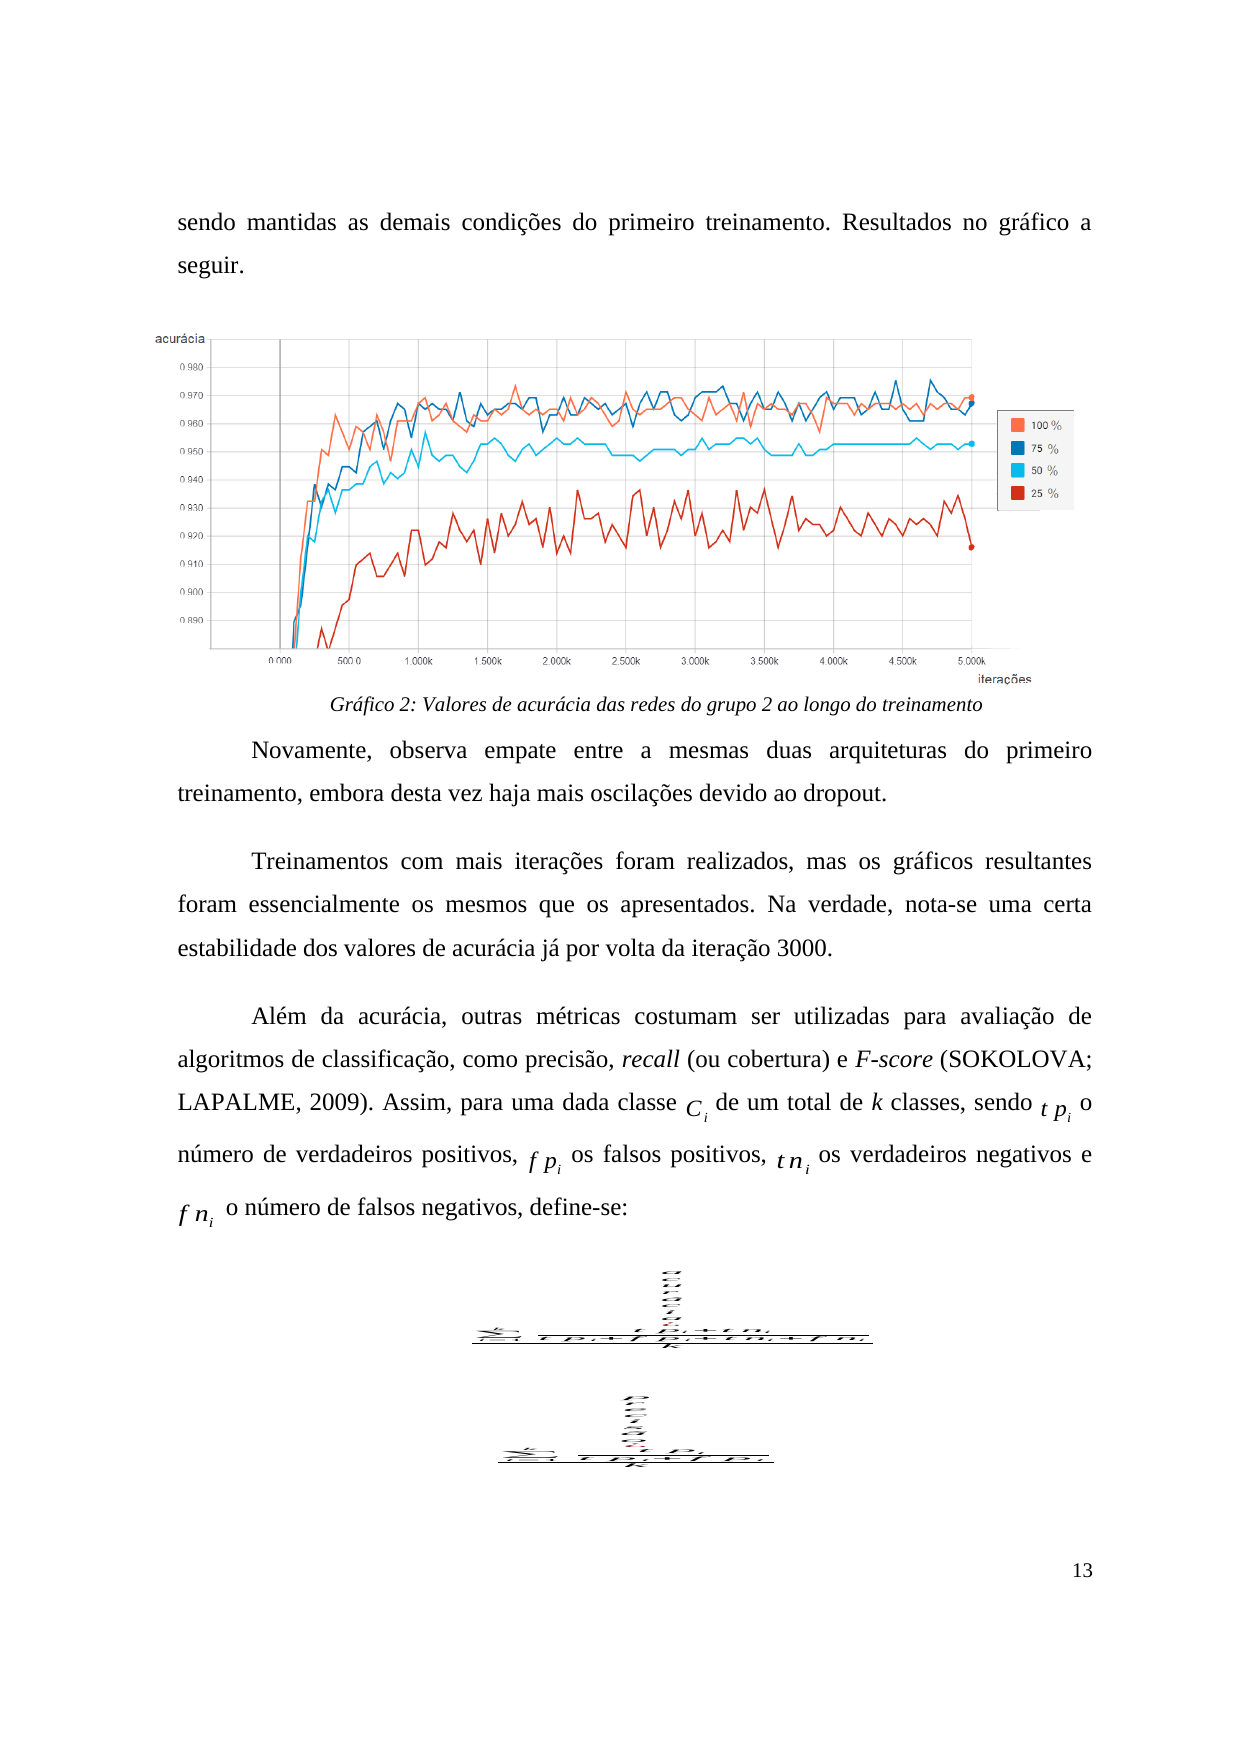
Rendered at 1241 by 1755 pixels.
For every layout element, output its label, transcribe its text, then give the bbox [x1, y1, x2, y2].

text Treinamentos com mais iterações foram realizados, mas os gráficos resultantes foram essencialmente os mesmos que os apresentados. Na verdade, nota-se uma certa estabilidade dos valores de acurácia já por volta da iteração 3000. [177, 846, 1093, 961]
text Novamente, observa empate entre a mesmas duas arquiteturas do primeiro treinamento, embora desta vez haja mais oscilações devido ao dropout. [177, 386, 1093, 807]
text Além da acurácia, outras métricas costumam ser utilizadas para avaliação de algoritmos de classificação, como precisão, recall (ou cobertura) e F-score (SOKOLOVA; LAPALME, 2009). Assim, para uma dada classe de um total de k classes, sendo o número de verdadeiros positivos, os falsos positivos, os verdadeiros negativos e o número de falsos negativos, define-se: [177, 1001, 1093, 1230]
text Gráfico 2: Valores de acurácia das redes do grupo 2 ao longo do treinamento [163, 692, 1077, 716]
text sendo mantidas as demais condições do primeiro treinamento. Resultados no gráfico a seguir. [177, 207, 1093, 278]
